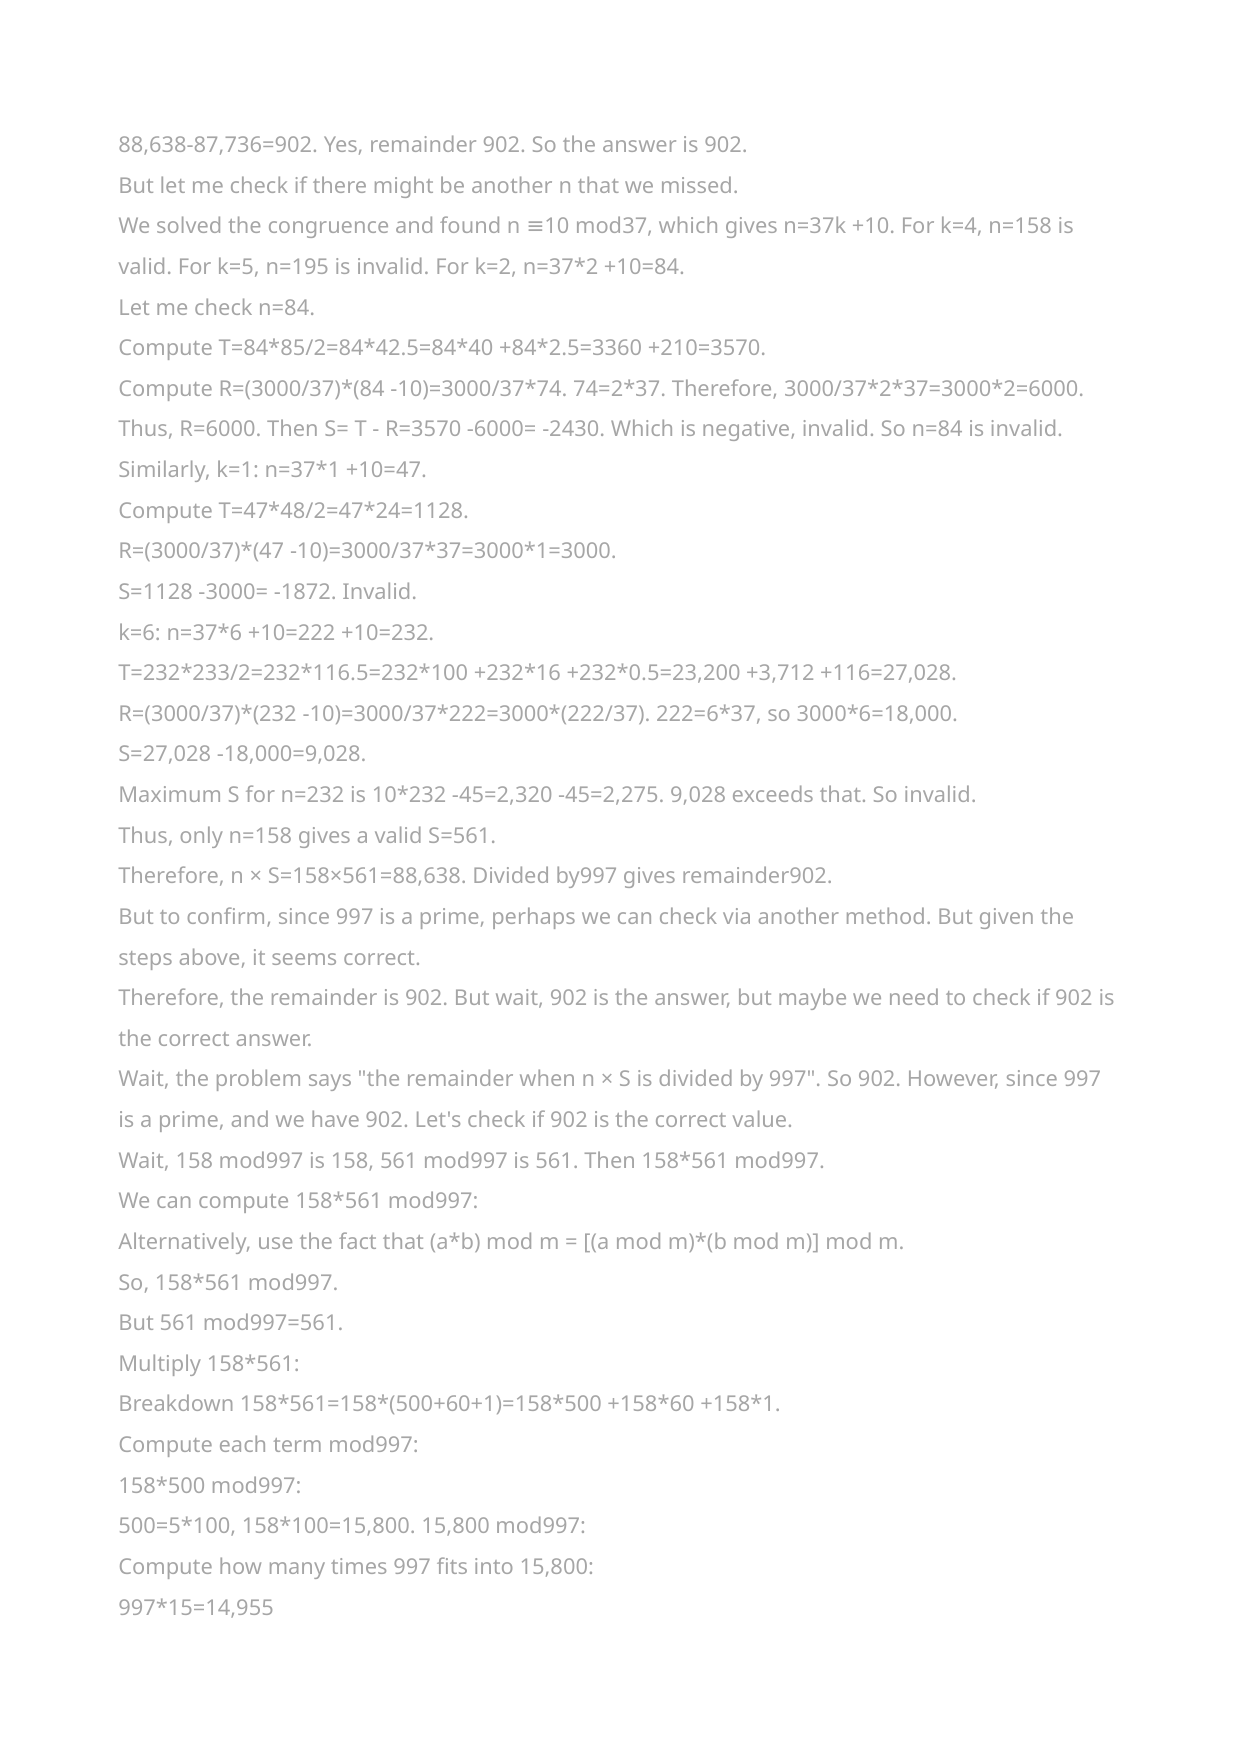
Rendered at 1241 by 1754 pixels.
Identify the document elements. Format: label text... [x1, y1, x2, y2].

text R=(3000/37)*(232 -10)=3000/37*222=3000*(222/37). 222=6*37, so 3000*6=18,000. [118, 687, 1122, 727]
text R=(3000/37)*(47 -10)=3000/37*37=3000*1=3000. [118, 524, 1122, 565]
text 997*15=14,955 [118, 1581, 1122, 1621]
text 88,638-87,736=902. Yes, remainder 902. So the answer is 902. [118, 118, 1122, 159]
text k=6: n=37*6 +10=222 +10=232. [118, 606, 1122, 646]
text But to confirm, since 997 is a prime, perhaps we can check via another method. But given the steps above, it seems correct. [118, 890, 1122, 971]
text S=1128 -3000= -1872. Invalid. [118, 565, 1122, 606]
text We solved the congruence and found n ≡10 mod37, which gives n=37k +10. For k=4, n=158 is valid. For k=5, n=195 is invalid. For k=2, n=37*2 +10=84. [118, 199, 1122, 281]
text We can compute 158*561 mod997: [118, 1174, 1122, 1215]
text Let me check n=84. [118, 281, 1122, 321]
text Compute T=84*85/2=84*42.5=84*40 +84*2.5=3360 +210=3570. [118, 321, 1122, 362]
text 158*500 mod997: [118, 1459, 1122, 1499]
text 500=5*100, 158*100=15,800. 15,800 mod997: [118, 1499, 1122, 1540]
text Thus, R=6000. Then S= T - R=3570 -6000= -2430. Which is negative, invalid. So n=84 is invalid. [118, 402, 1122, 443]
text S=27,028 -18,000=9,028. [118, 727, 1122, 768]
text Thus, only n=158 gives a valid S=561. [118, 809, 1122, 849]
text Wait, the problem says "the remainder when n × S is divided by 997". So 902. However, since 997 is a prime, and we have 902. Let's check if 902 is the correct value. [118, 1052, 1122, 1134]
text Multiply 158*561: [118, 1337, 1122, 1377]
text Therefore, n × S=158×561=88,638. Divided by997 gives remainder902. [118, 849, 1122, 890]
text Compute how many times 997 fits into 15,800: [118, 1540, 1122, 1581]
text But 561 mod997=561. [118, 1296, 1122, 1337]
text Compute each term mod997: [118, 1418, 1122, 1459]
text Compute R=(3000/37)*(84 -10)=3000/37*74. 74=2*37. Therefore, 3000/37*2*37=3000*2=6000. [118, 362, 1122, 402]
text Breakdown 158*561=158*(500+60+1)=158*500 +158*60 +158*1. [118, 1377, 1122, 1418]
text So, 158*561 mod997. [118, 1256, 1122, 1296]
text Compute T=47*48/2=47*24=1128. [118, 484, 1122, 524]
text Maximum S for n=232 is 10*232 -45=2,320 -45=2,275. 9,028 exceeds that. So invalid. [118, 768, 1122, 809]
text But let me check if there might be another n that we missed. [118, 159, 1122, 199]
text Wait, 158 mod997 is 158, 561 mod997 is 561. Then 158*561 mod997. [118, 1134, 1122, 1174]
text T=232*233/2=232*116.5=232*100 +232*16 +232*0.5=23,200 +3,712 +116=27,028. [118, 646, 1122, 687]
text Therefore, the remainder is 902. But wait, 902 is the answer, but maybe we need to check if 902 is the correct answer. [118, 971, 1122, 1052]
text Similarly, k=1: n=37*1 +10=47. [118, 443, 1122, 484]
text Alternatively, use the fact that (a*b) mod m = [(a mod m)*(b mod m)] mod m. [118, 1215, 1122, 1256]
